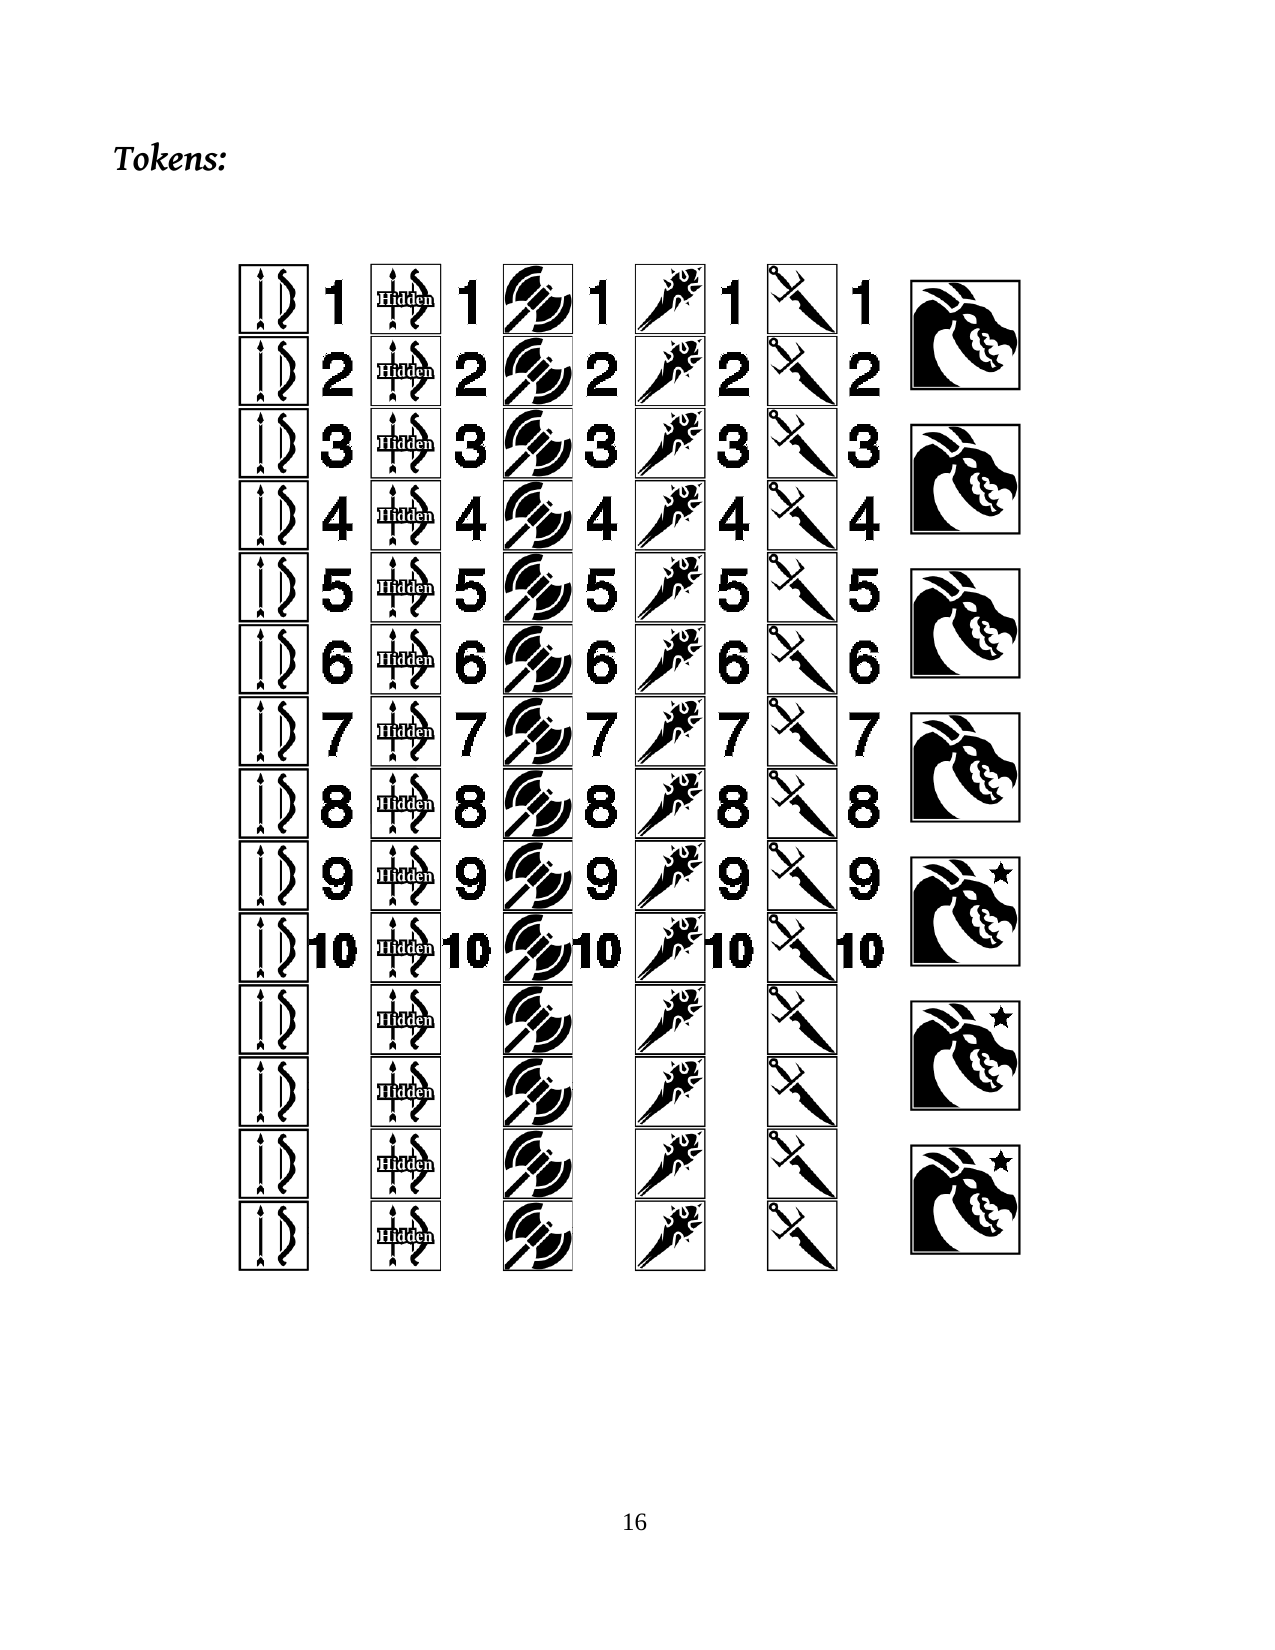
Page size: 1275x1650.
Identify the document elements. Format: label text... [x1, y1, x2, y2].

picture [187, 199, 1088, 1339]
subtitle Tokens: [112, 137, 1162, 181]
